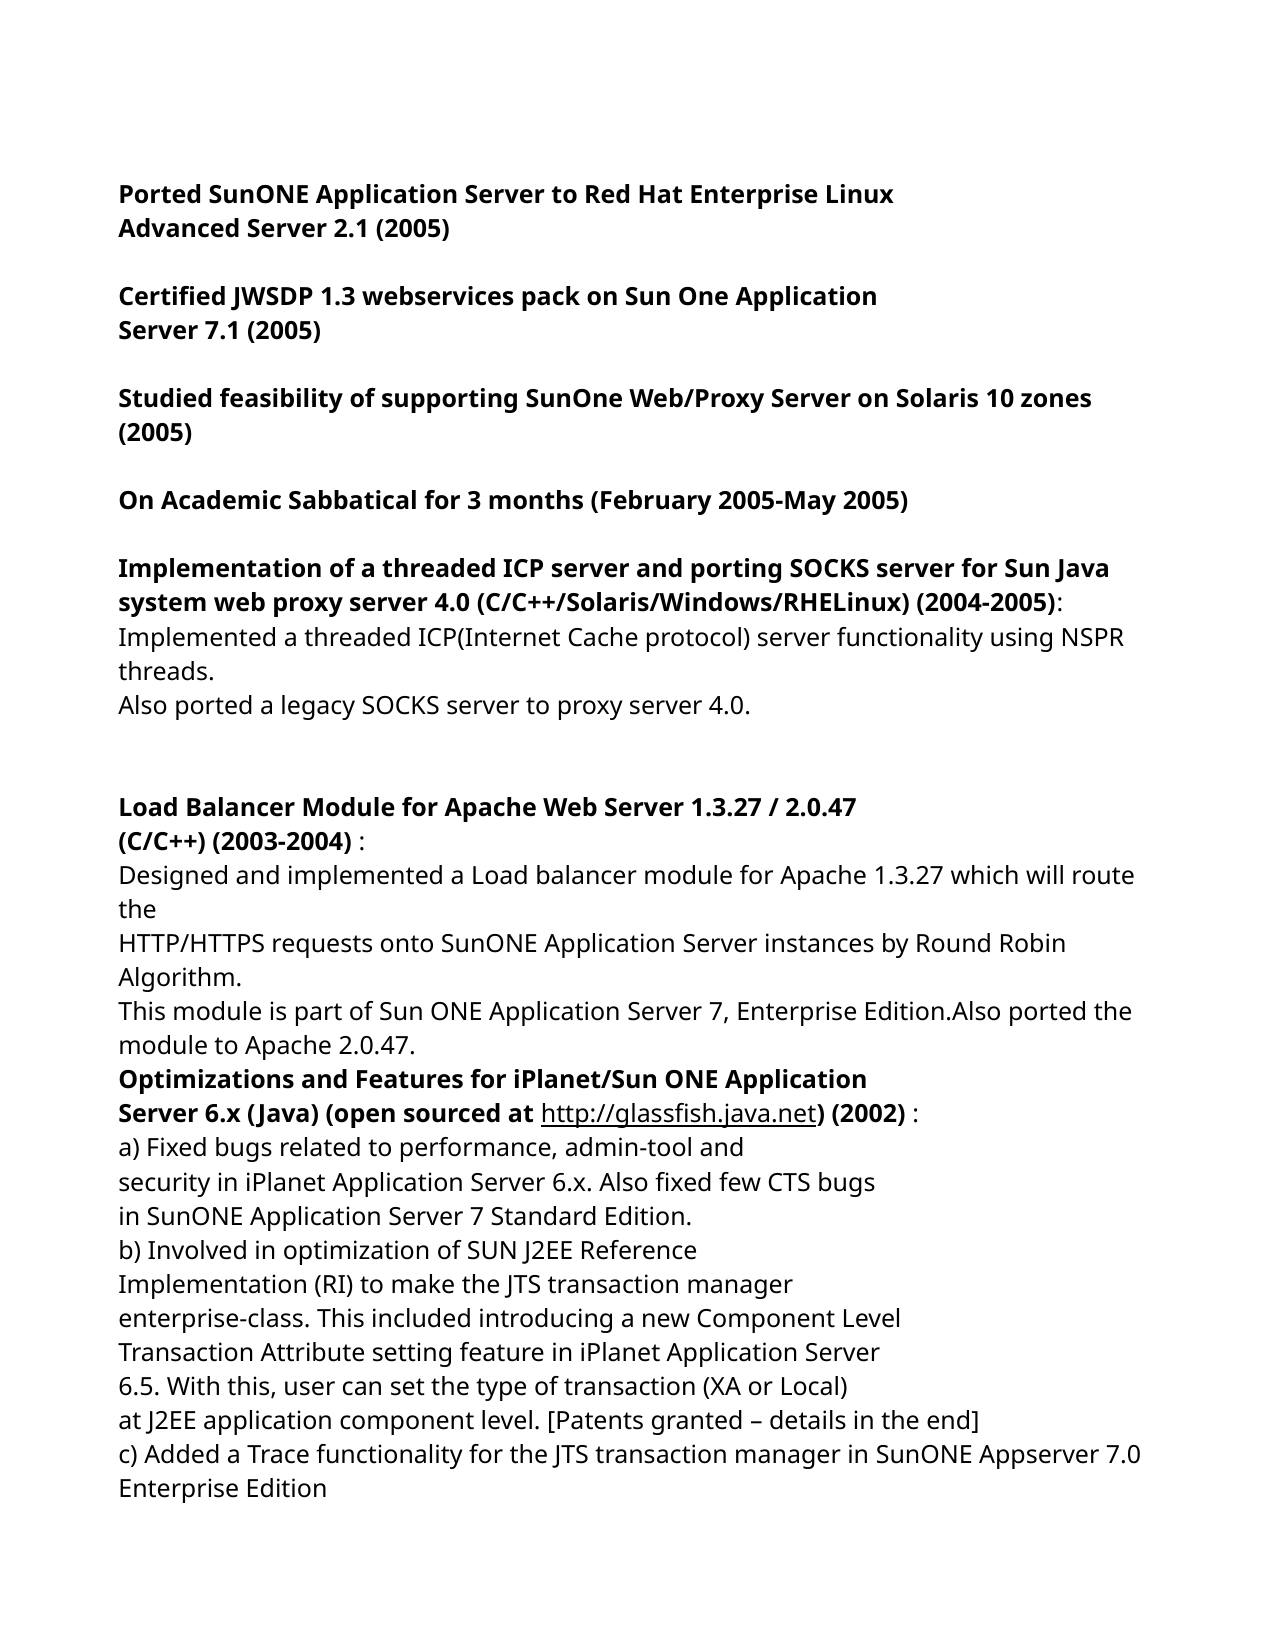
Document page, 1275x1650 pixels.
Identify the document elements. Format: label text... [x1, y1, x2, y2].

text On Academic Sabbatical for 3 months (February 2005-May 2005) [118, 483, 1157, 517]
text Server 6.x (Java) (open sourced at http://glassfish.java.net) (2002) : [118, 1096, 1157, 1130]
text b) Involved in optimization of SUN J2EE Reference [118, 1232, 1157, 1266]
text Implementation of a threaded ICP server and porting SOCKS server for Sun Java system web proxy server 4.0 (C/C++/Solaris/Windows/RHELinux) (2004-2005): [118, 551, 1157, 619]
text a) Fixed bugs related to performance, admin-tool and [118, 1130, 1157, 1164]
text (C/C++) (2003-2004) : [118, 823, 1157, 858]
text Certified JWSDP 1.3 webservices pack on Sun One Application [118, 278, 1157, 313]
text in SunONE Application Server 7 Standard Edition. [118, 1198, 1157, 1232]
text security in iPlanet Application Server 6.x. Also fixed few CTS bugs [118, 1164, 1157, 1198]
text at J2EE application component level. [Patents granted – details in the end] [118, 1403, 1157, 1437]
text Studied feasibility of supporting SunOne Web/Proxy Server on Solaris 10 zones (2005) [118, 381, 1157, 449]
text c) Added a Trace functionality for the JTS transaction manager in SunONE Appserver 7.0 [118, 1437, 1157, 1471]
text HTTP/HTTPS requests onto SunONE Application Server instances by Round Robin Algorithm. [118, 926, 1157, 994]
text 6.5. With this, user can set the type of transaction (XA or Local) [118, 1368, 1157, 1403]
text enterprise-class. This included introducing a new Component Level [118, 1300, 1157, 1334]
text Optimizations and Features for iPlanet/Sun ONE Application [118, 1062, 1157, 1096]
text Designed and implemented a Load balancer module for Apache 1.3.27 which will route the [118, 858, 1157, 926]
text This module is part of Sun ONE Application Server 7, Enterprise Edition.Also ported the module to Apache 2.0.47. [118, 994, 1157, 1062]
text Transaction Attribute setting feature in iPlanet Application Server [118, 1334, 1157, 1368]
text Ported SunONE Application Server to Red Hat Enterprise Linux [118, 176, 1157, 210]
text Implemented a threaded ICP(Internet Cache protocol) server functionality using NSPR threads. [118, 619, 1157, 687]
text Also ported a legacy SOCKS server to proxy server 4.0. [118, 687, 1157, 721]
text Implementation (RI) to make the JTS transaction manager [118, 1266, 1157, 1300]
text Load Balancer Module for Apache Web Server 1.3.27 / 2.0.47 [118, 789, 1157, 823]
text Server 7.1 (2005) [118, 313, 1157, 347]
text Advanced Server 2.1 (2005) [118, 210, 1157, 244]
text Enterprise Edition [118, 1471, 1157, 1505]
